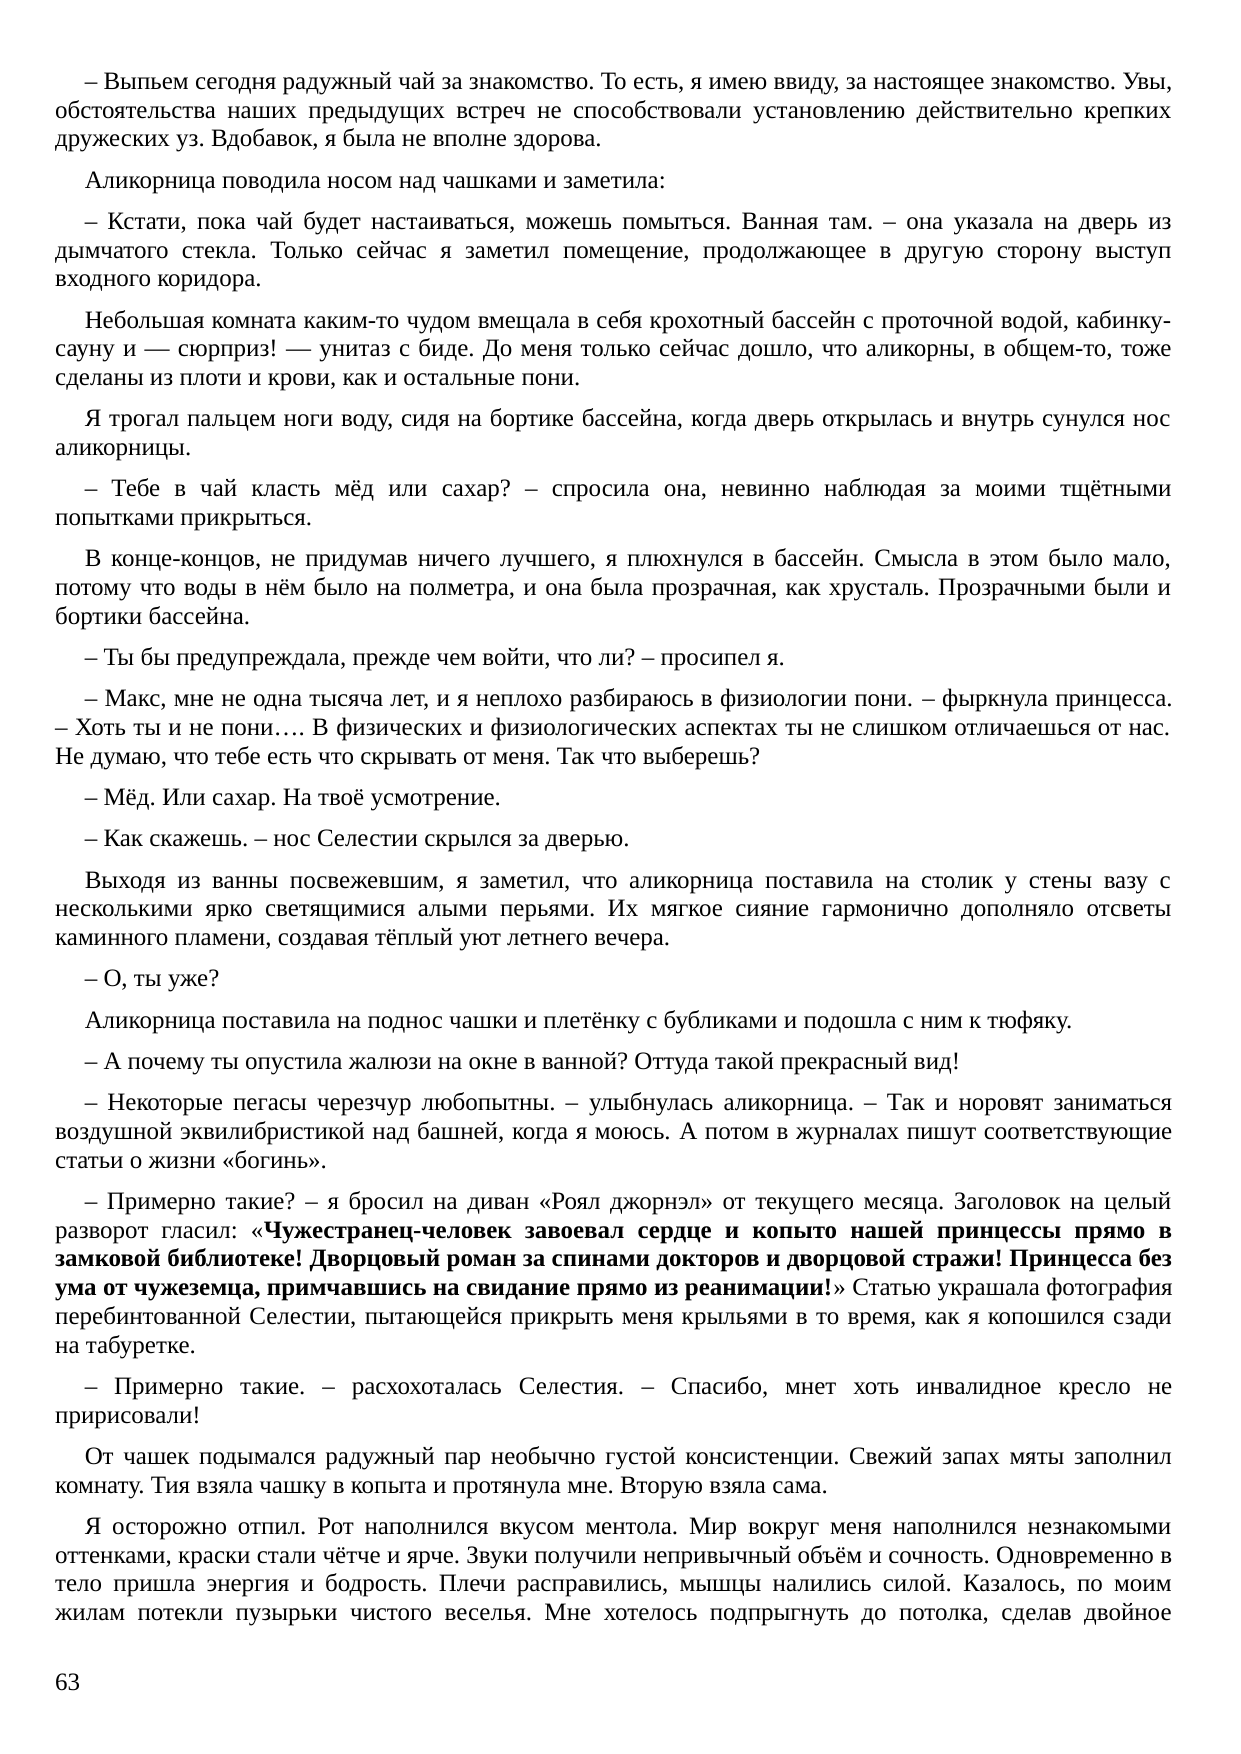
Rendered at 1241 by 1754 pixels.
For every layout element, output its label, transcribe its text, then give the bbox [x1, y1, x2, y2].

text – Макс, мне не одна тысяча лет, и я неплохо разбираюсь в физиологии пони. – фыркнула принцесса. – Хоть ты и не пони…. В физических и физиологических аспектах ты не слишком отличаешься от нас. Не думаю, что тебе есть что скрывать от меня. Так что выберешь? [55, 683, 1173, 770]
text – Ты бы предупреждала, прежде чем войти, что ли? – просипел я. [55, 642, 1173, 671]
text – Мёд. Или сахар. На твоё усмотрение. [55, 782, 1173, 811]
text Я осторожно отпил. Рот наполнился вкусом ментола. Мир вокруг меня наполнился незнакомыми оттенками, краски стали чётче и ярче. Звуки получили непривычный объём и сочность. Одновременно в тело пришла энергия и бодрость. Плечи расправились, мышцы налились силой. Казалось, по моим жилам потекли пузырьки чистого веселья. Мне хотелось подпрыгнуть до потолка, сделав двойное [55, 1511, 1173, 1626]
text – Выпьем сегодня радужный чай за знакомство. То есть, я имею ввиду, за настоящее знакомство. Увы, обстоятельства наших предыдущих встреч не способствовали установлению действительно крепких дружеских уз. Вдобавок, я была не вполне здорова. [55, 66, 1173, 152]
text Аликорница поводила носом над чашками и заметила: [55, 165, 1173, 193]
text От чашек подымался радужный пар необычно густой консистенции. Свежий запах мяты заполнил комнату. Тия взяла чашку в копыта и протянула мне. Вторую взяла сама. [55, 1441, 1173, 1498]
text – Некоторые пегасы черезчур любопытны. – улыбнулась аликорница. – Так и норовят заниматься воздушной эквилибристикой над башней, когда я моюсь. А потом в журналах пишут соответствующие статьи о жизни «богинь». [55, 1087, 1173, 1173]
text – А почему ты опустила жалюзи на окне в ванной? Оттуда такой прекрасный вид! [55, 1046, 1173, 1075]
text В конце-концов, не придумав ничего лучшего, я плюхнулся в бассейн. Смысла в этом было мало, потому что воды в нём было на полметра, и она была прозрачная, как хрусталь. Прозрачными были и бортики бассейна. [55, 543, 1173, 630]
text – Кстати, пока чай будет настаиваться, можешь помыться. Ванная там. – она указала на дверь из дымчатого стекла. Только сейчас я заметил помещение, продолжающее в другую сторону выступ входного коридора. [55, 206, 1173, 292]
text – Тебе в чай класть мёд или сахар? – спросила она, невинно наблюдая за моими тщётными попытками прикрыться. [55, 473, 1173, 531]
text Небольшая комната каким-то чудом вмещала в себя крохотный бассейн с проточной водой, кабинку-сауну и — сюрприз! — унитаз с биде. До меня только сейчас дошло, что аликорны, в общем-то, тоже сделаны из плоти и крови, как и остальные пони. [55, 305, 1173, 391]
text – Примерно такие? – я бросил на диван «Роял джорнэл» от текущего месяца. Заголовок на целый разворот гласил: «Чужестранец-человек завоевал сердце и копыто нашей принцессы прямо в замковой библиотеке! Дворцовый роман за спинами докторов и дворцовой стражи! Принцесса без ума от чужеземца, примчавшись на свидание прямо из реанимации!» Статью украшала фотография перебинтованной Селестии, пытающейся прикрыть меня крыльями в то время, как я копошился сзади на табуретке. [55, 1186, 1173, 1358]
text Я трогал пальцем ноги воду, сидя на бортике бассейна, когда дверь открылась и внутрь сунулся нос аликорницы. [55, 403, 1173, 461]
text – Примерно такие. – расхохоталась Селестия. – Спасибо, мнет хоть инвалидное кресло не пририсовали! [55, 1371, 1173, 1428]
text Выходя из ванны посвежевшим, я заметил, что аликорница поставила на столик у стены вазу с несколькими ярко светящимися алыми перьями. Их мягкое сияние гармонично дополняло отсветы каминного пламени, создавая тёплый уют летнего вечера. [55, 865, 1173, 951]
text – Как скажешь. – нос Селестии скрылся за дверью. [55, 823, 1173, 852]
text – О, ты уже? [55, 963, 1173, 992]
text Аликорница поставила на поднос чашки и плетёнку с бубликами и подошла с ним к тюфяку. [55, 1005, 1173, 1033]
